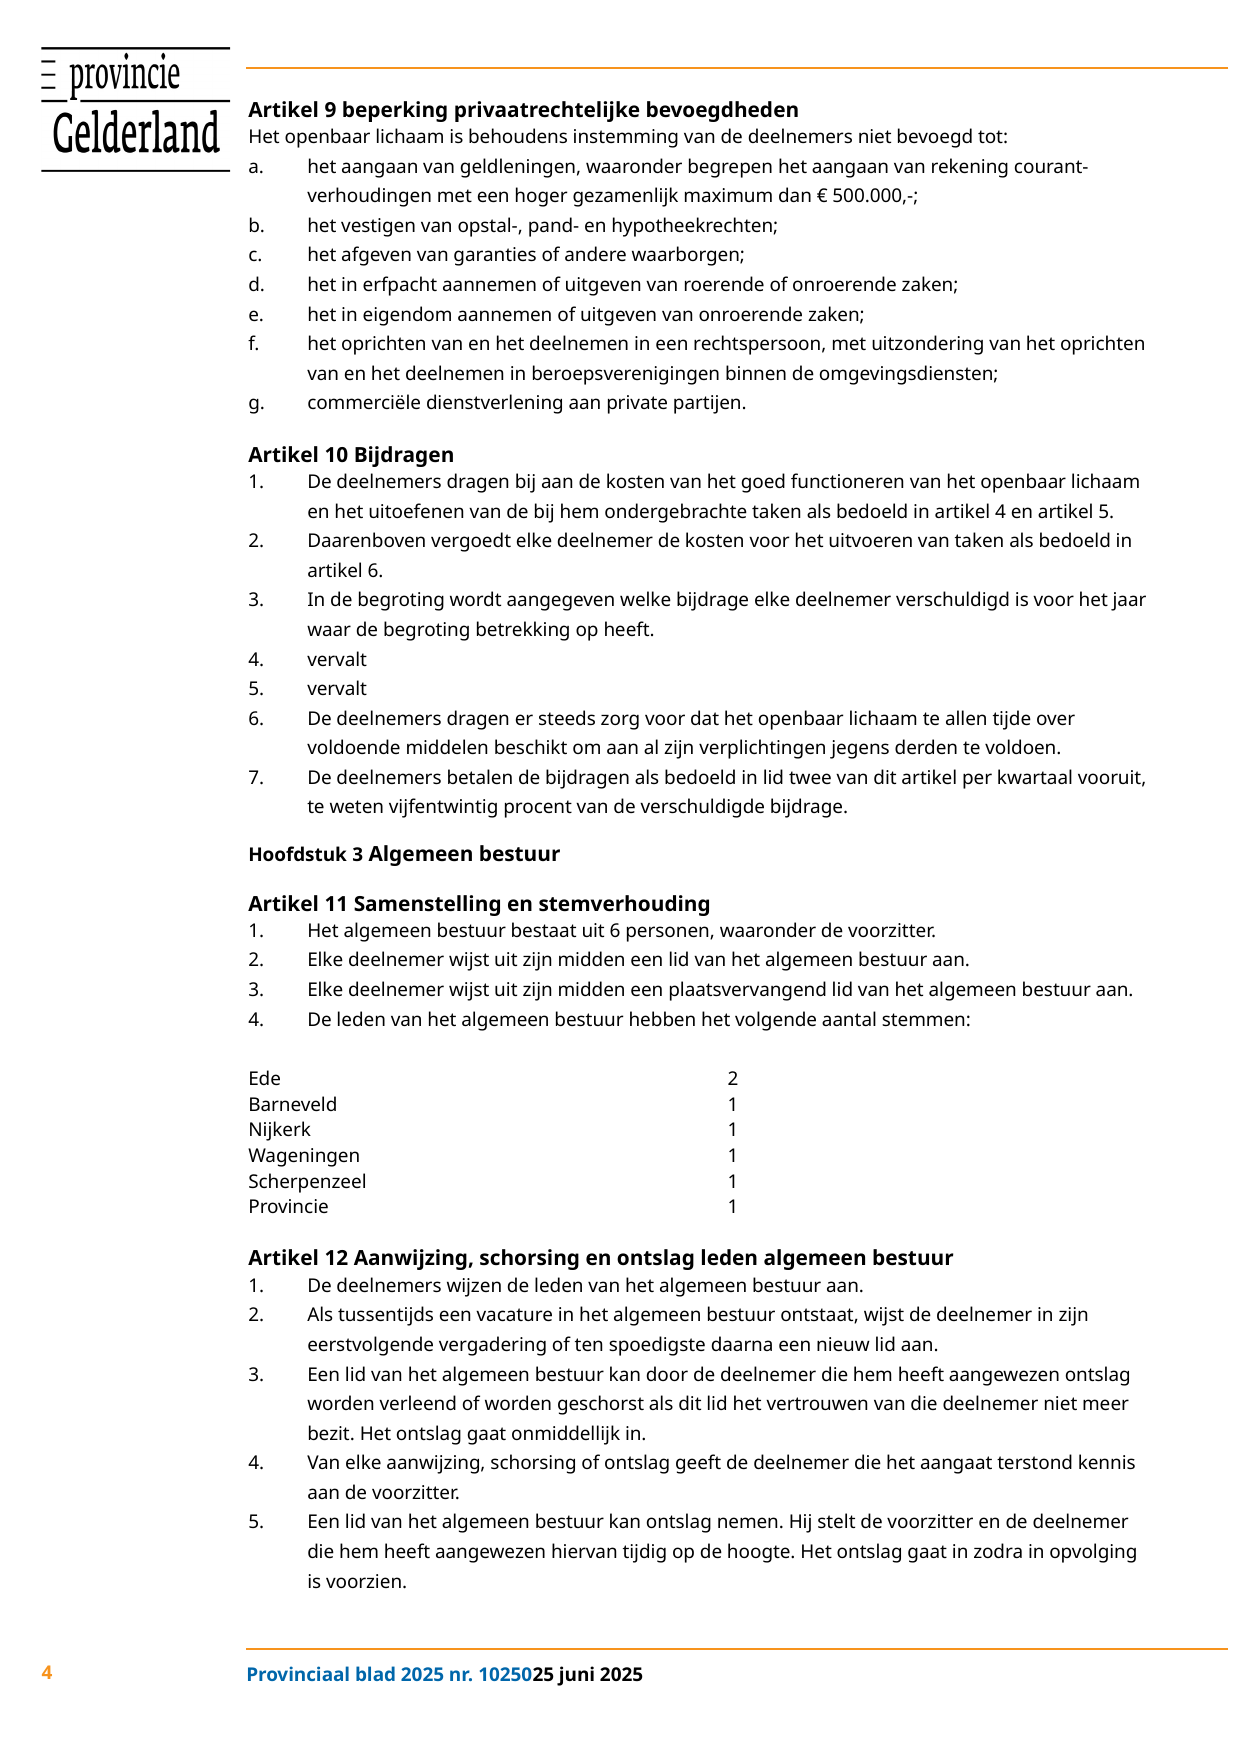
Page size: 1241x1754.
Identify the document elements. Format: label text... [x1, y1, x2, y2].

table_cell 1 [728, 1194, 1152, 1219]
text Hoofdstuk 3 Algemeen bestuur [248, 839, 1152, 868]
table_cell 1 [728, 1168, 1152, 1194]
list Als tussentijds een vacature in het algemeen bestuur ontstaat, wijst de deelnemer in zijn eerstvolgende vergadering of ten spoedigste daarna een nieuw lid aan. [248, 1302, 1152, 1357]
text Artikel 12 Aanwijzing, schorsing en ontslag leden algemeen bestuur [248, 1243, 1152, 1272]
text Artikel 11 Samenstelling en stemverhouding [248, 889, 1152, 917]
list Een lid van het algemeen bestuur kan door de deelnemer die hem heeft aangewezen ontslag worden verleend of worden geschorst als dit lid het vertrouwen van die deelnemer niet meer bezit. Het ontslag gaat onmiddellijk in. [248, 1361, 1152, 1446]
list het aangaan van geldleningen, waaronder begrepen het aangaan van rekening courant-verhoudingen met een hoger gezamenlijk maximum dan € 500.000,-; [248, 153, 1152, 208]
table_cell Wageningen [248, 1142, 727, 1168]
list het in eigendom aannemen of uitgeven van onroerende zaken; [248, 301, 1152, 326]
table_cell 1 [728, 1091, 1152, 1117]
table_cell Provincie [248, 1194, 727, 1219]
table_cell 1 [728, 1142, 1152, 1168]
list Elke deelnemer wijst uit zijn midden een lid van het algemeen bestuur aan. [248, 947, 1152, 972]
list het vestigen van opstal-, pand- en hypotheekrechten; [248, 212, 1152, 238]
list De deelnemers dragen er steeds zorg voor dat het openbaar lichaam te allen tijde over voldoende middelen beschikt om aan al zijn verplichtingen jegens derden te voldoen. [248, 705, 1152, 760]
list De deelnemers wijzen de leden van het algemeen bestuur aan. [248, 1272, 1152, 1298]
text Artikel 10 Bijdragen [248, 440, 1152, 468]
list het oprichten van en het deelnemen in een rechtspersoon, met uitzondering van het oprichten van en het deelnemen in beroepsverenigingen binnen de omgevingsdiensten; [248, 330, 1152, 386]
list De leden van het algemeen bestuur hebben het volgende aantal stemmen: [248, 1006, 1152, 1032]
text Artikel 9 beperking privaatrechtelijke bevoegdheden [248, 95, 1152, 123]
list In de begroting wordt aangegeven welke bijdrage elke deelnemer verschuldigd is voor het jaar waar de begroting betrekking op heeft. [248, 587, 1152, 642]
table_header Ede [248, 1065, 727, 1091]
list Een lid van het algemeen bestuur kan ontslag nemen. Hij stelt de voorzitter en de deelnemer die hem heeft aangewezen hiervan tijdig op de hoogte. Het ontslag gaat in zodra in opvolging is voorzien. [248, 1509, 1152, 1593]
table_cell Nijkerk [248, 1117, 727, 1142]
list vervalt [248, 646, 1152, 672]
list vervalt [248, 675, 1152, 701]
text Het openbaar lichaam is behoudens instemming van de deelnemers niet bevoegd tot: [248, 123, 1152, 149]
table_cell Scherpenzeel [248, 1168, 727, 1194]
table_cell Barneveld [248, 1091, 727, 1117]
list commerciële dienstverlening aan private partijen. [248, 389, 1152, 415]
list De deelnemers dragen bij aan de kosten van het goed functioneren van het openbaar lichaam en het uitoefenen van de bij hem ondergebrachte taken als bedoeld in artikel 4 en artikel 5. [248, 468, 1152, 524]
list het in erfpacht aannemen of uitgeven van roerende of onroerende zaken; [248, 271, 1152, 297]
list het afgeven van garanties of andere waarborgen; [248, 242, 1152, 267]
list Daarenboven vergoedt elke deelnemer de kosten voor het uitvoeren van taken als bedoeld in artikel 6. [248, 527, 1152, 583]
list Elke deelnemer wijst uit zijn midden een plaatsvervangend lid van het algemeen bestuur aan. [248, 976, 1152, 1002]
list Het algemeen bestuur bestaat uit 6 personen, waaronder de voorzitter. [248, 917, 1152, 943]
picture [41, 47, 231, 172]
table_cell 1 [728, 1117, 1152, 1142]
list Van elke aanwijzing, schorsing of ontslag geeft de deelnemer die het aangaat terstond kennis aan de voorzitter. [248, 1449, 1152, 1505]
table_header 2 [728, 1065, 1152, 1091]
list De deelnemers betalen de bijdragen als bedoeld in lid twee van dit artikel per kwartaal vooruit, te weten vijfentwintig procent van de verschuldigde bijdrage. [248, 764, 1152, 819]
